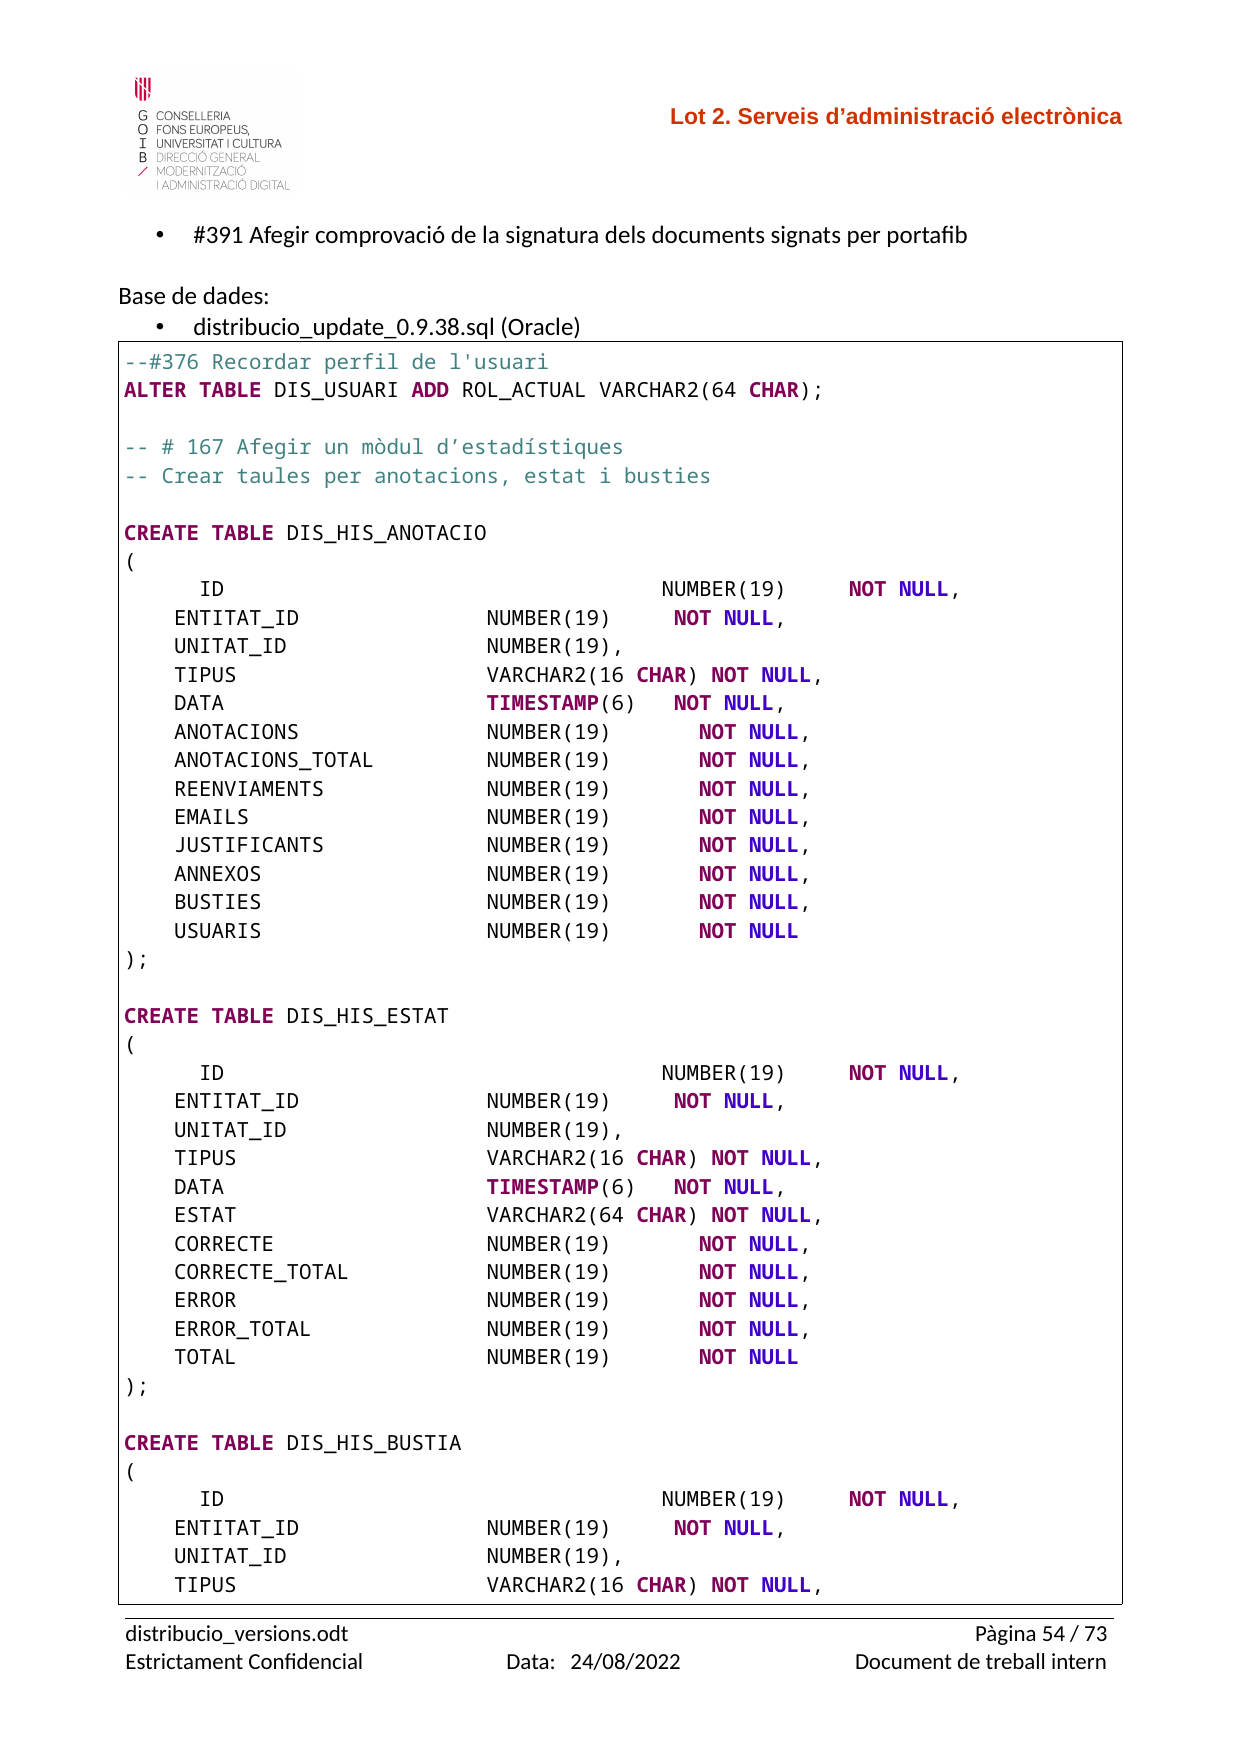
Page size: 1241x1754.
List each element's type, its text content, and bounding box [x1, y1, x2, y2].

list distribucio_update_0.9.38.sql (Oracle) [156, 311, 1122, 341]
table_header --#376 Recordar perfil de l'usuari ALTER TABLE DIS_USUARI ADD ROL_ACTUAL VARCHAR2(64 CHAR); -- # 167 Afegir un mòdul d’estadístiques -- Crear taules per anotacions, estat i busties CREATE TABLE DIS_HIS_ANOTACIO ( ID NUMBER(19) NOT NULL, ENTITAT_ID NUMBER(19) NOT NULL, UNITAT_ID NUMBER(19), TIPUS VARCHAR2(16 CHAR) NOT NULL, DATA TIMESTAMP(6) NOT NULL, ANOTACIONS NUMBER(19) NOT NULL, ANOTACIONS_TOTAL NUMBER(19) NOT NULL, REENVIAMENTS NUMBER(19) NOT NULL, EMAILS NUMBER(19) NOT NULL, JUSTIFICANTS NUMBER(19) NOT NULL, ANNEXOS NUMBER(19) NOT NULL, BUSTIES NUMBER(19) NOT NULL, USUARIS NUMBER(19) NOT NULL ); CREATE TABLE DIS_HIS_ESTAT ( ID NUMBER(19) NOT NULL, ENTITAT_ID NUMBER(19) NOT NULL, UNITAT_ID NUMBER(19), TIPUS VARCHAR2(16 CHAR) NOT NULL, DATA TIMESTAMP(6) NOT NULL, ESTAT VARCHAR2(64 CHAR) NOT NULL, CORRECTE NUMBER(19) NOT NULL, CORRECTE_TOTAL NUMBER(19) NOT NULL, ERROR NUMBER(19) NOT NULL, ERROR_TOTAL NUMBER(19) NOT NULL, TOTAL NUMBER(19) NOT NULL ); CREATE TABLE DIS_HIS_BUSTIA ( ID NUMBER(19) NOT NULL, ENTITAT_ID NUMBER(19) NOT NULL, UNITAT_ID NUMBER(19), TIPUS VARCHAR2(16 CHAR) NOT NULL, [119, 342, 1122, 1604]
list #391 Afegir comprovació de la signatura dels documents signats per portafib [156, 219, 1122, 250]
text Base de dades: [118, 280, 1122, 311]
picture [126, 70, 299, 197]
